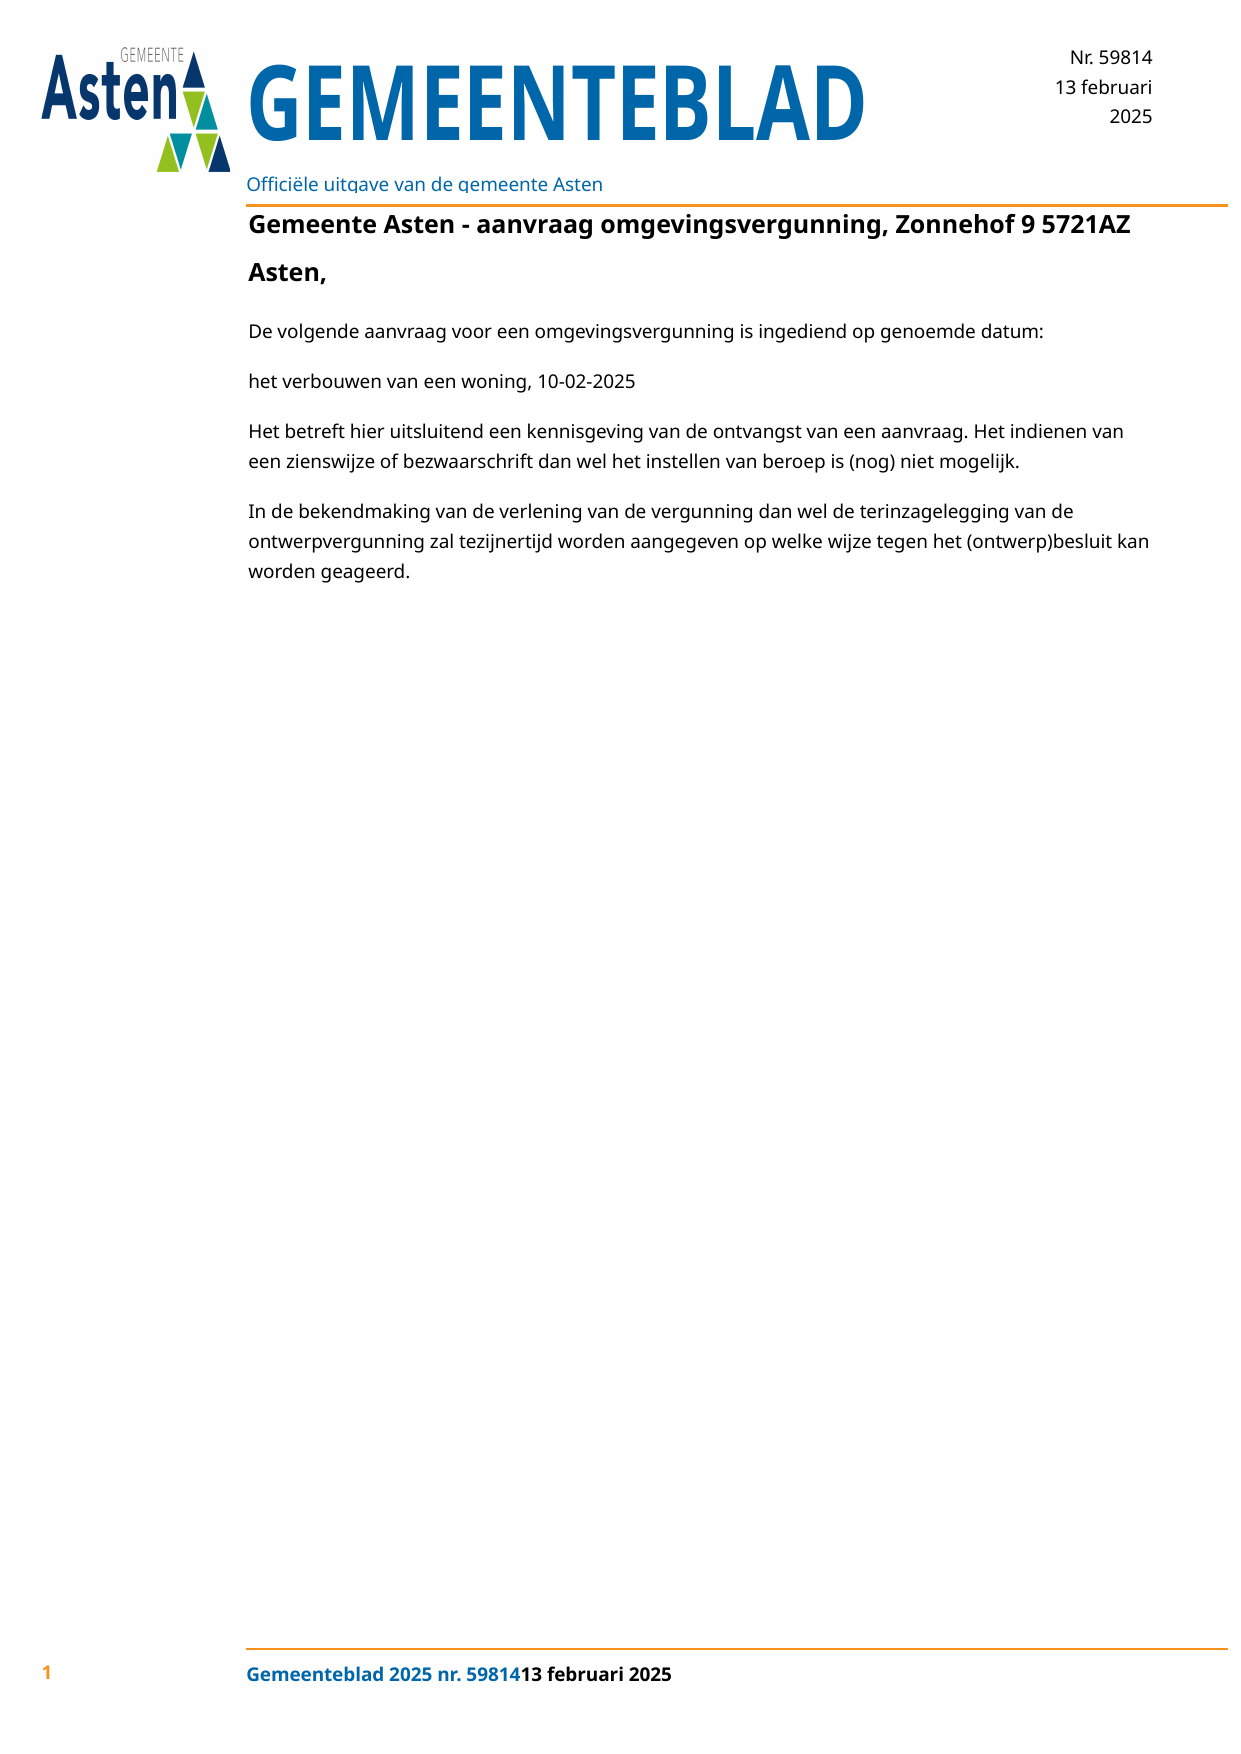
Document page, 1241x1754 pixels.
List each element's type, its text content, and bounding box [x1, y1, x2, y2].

text Gemeente Asten - aanvraag omgevingsvergunning, Zonnehof 9 5721AZ Asten, [248, 207, 1152, 288]
picture [41, 47, 231, 172]
text In de bekendmaking van de verlening van de vergunning dan wel de terinzagelegging van de ontwerpvergunning zal tezijnertijd worden aangegeven op welke wijze tegen het (ontwerp)besluit kan worden geageerd. [248, 499, 1152, 584]
text het verbouwen van een woning, 10-02-2025 [248, 368, 1152, 394]
text De volgende aanvraag voor een omgevingsvergunning is ingediend op genoemde datum: [248, 318, 1152, 344]
text Het betreft hier uitsluitend een kennisgeving van de ontvangst van een aanvraag. Het indienen van een zienswijze of bezwaarschrift dan wel het instellen van beroep is (nog) niet mogelijk. [248, 419, 1152, 474]
